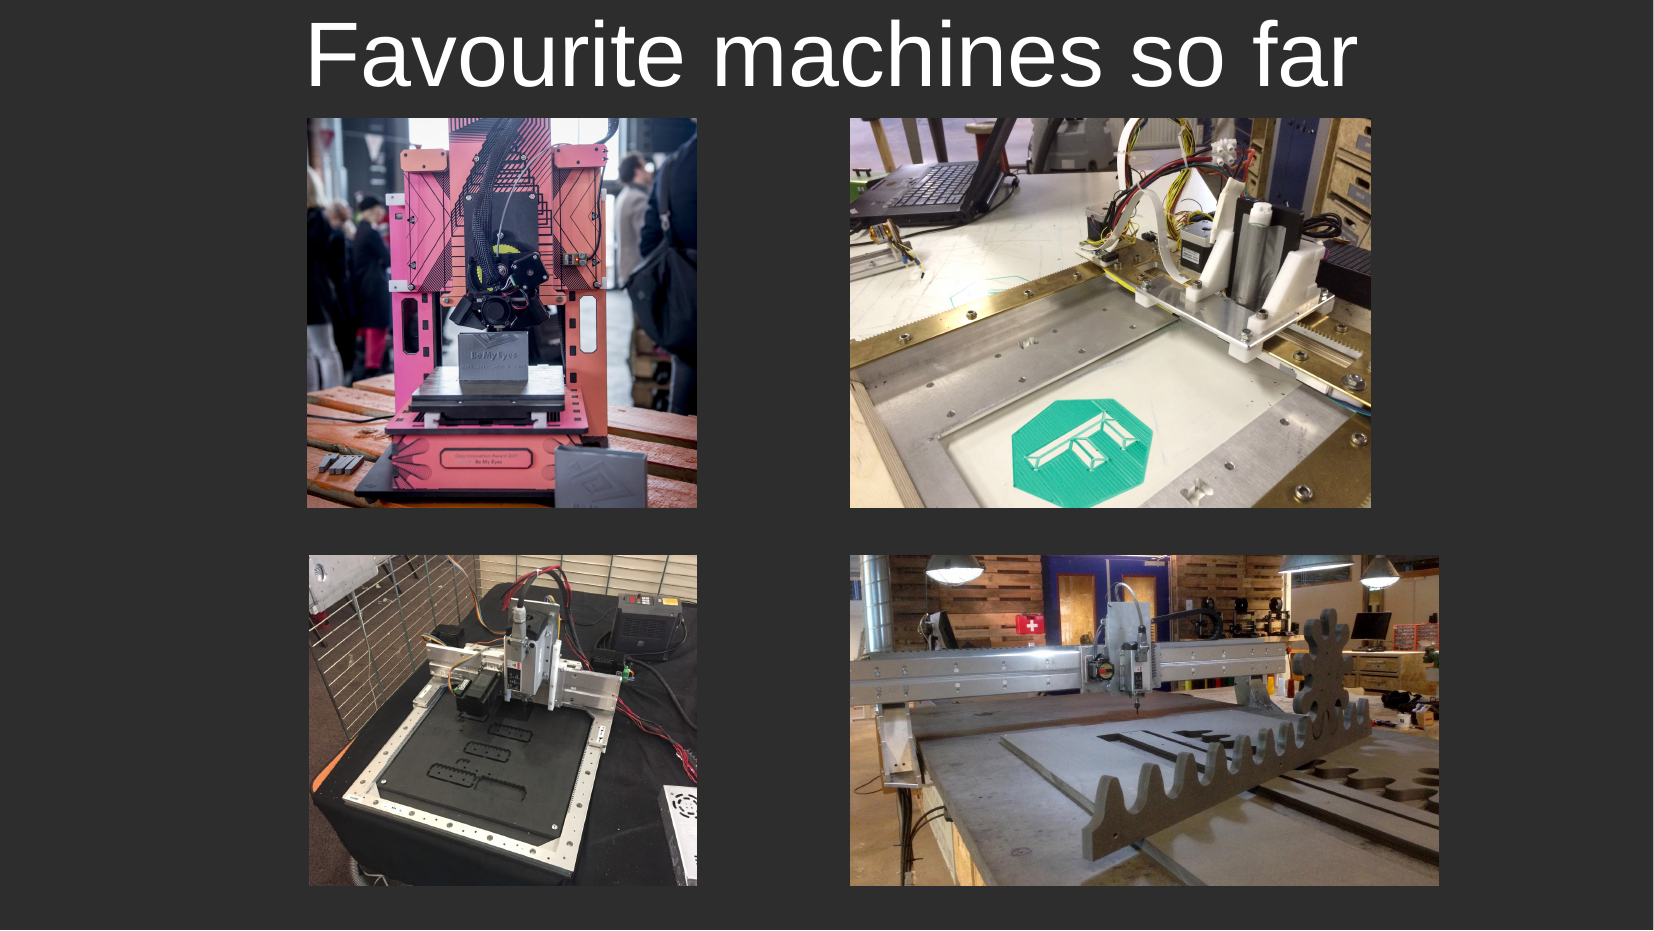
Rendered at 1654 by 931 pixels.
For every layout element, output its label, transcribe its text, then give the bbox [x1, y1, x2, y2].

title Favourite machines so far [94, 3, 1571, 107]
picture [309, 555, 697, 886]
picture [307, 118, 697, 508]
picture [850, 118, 1371, 508]
picture [850, 555, 1439, 886]
